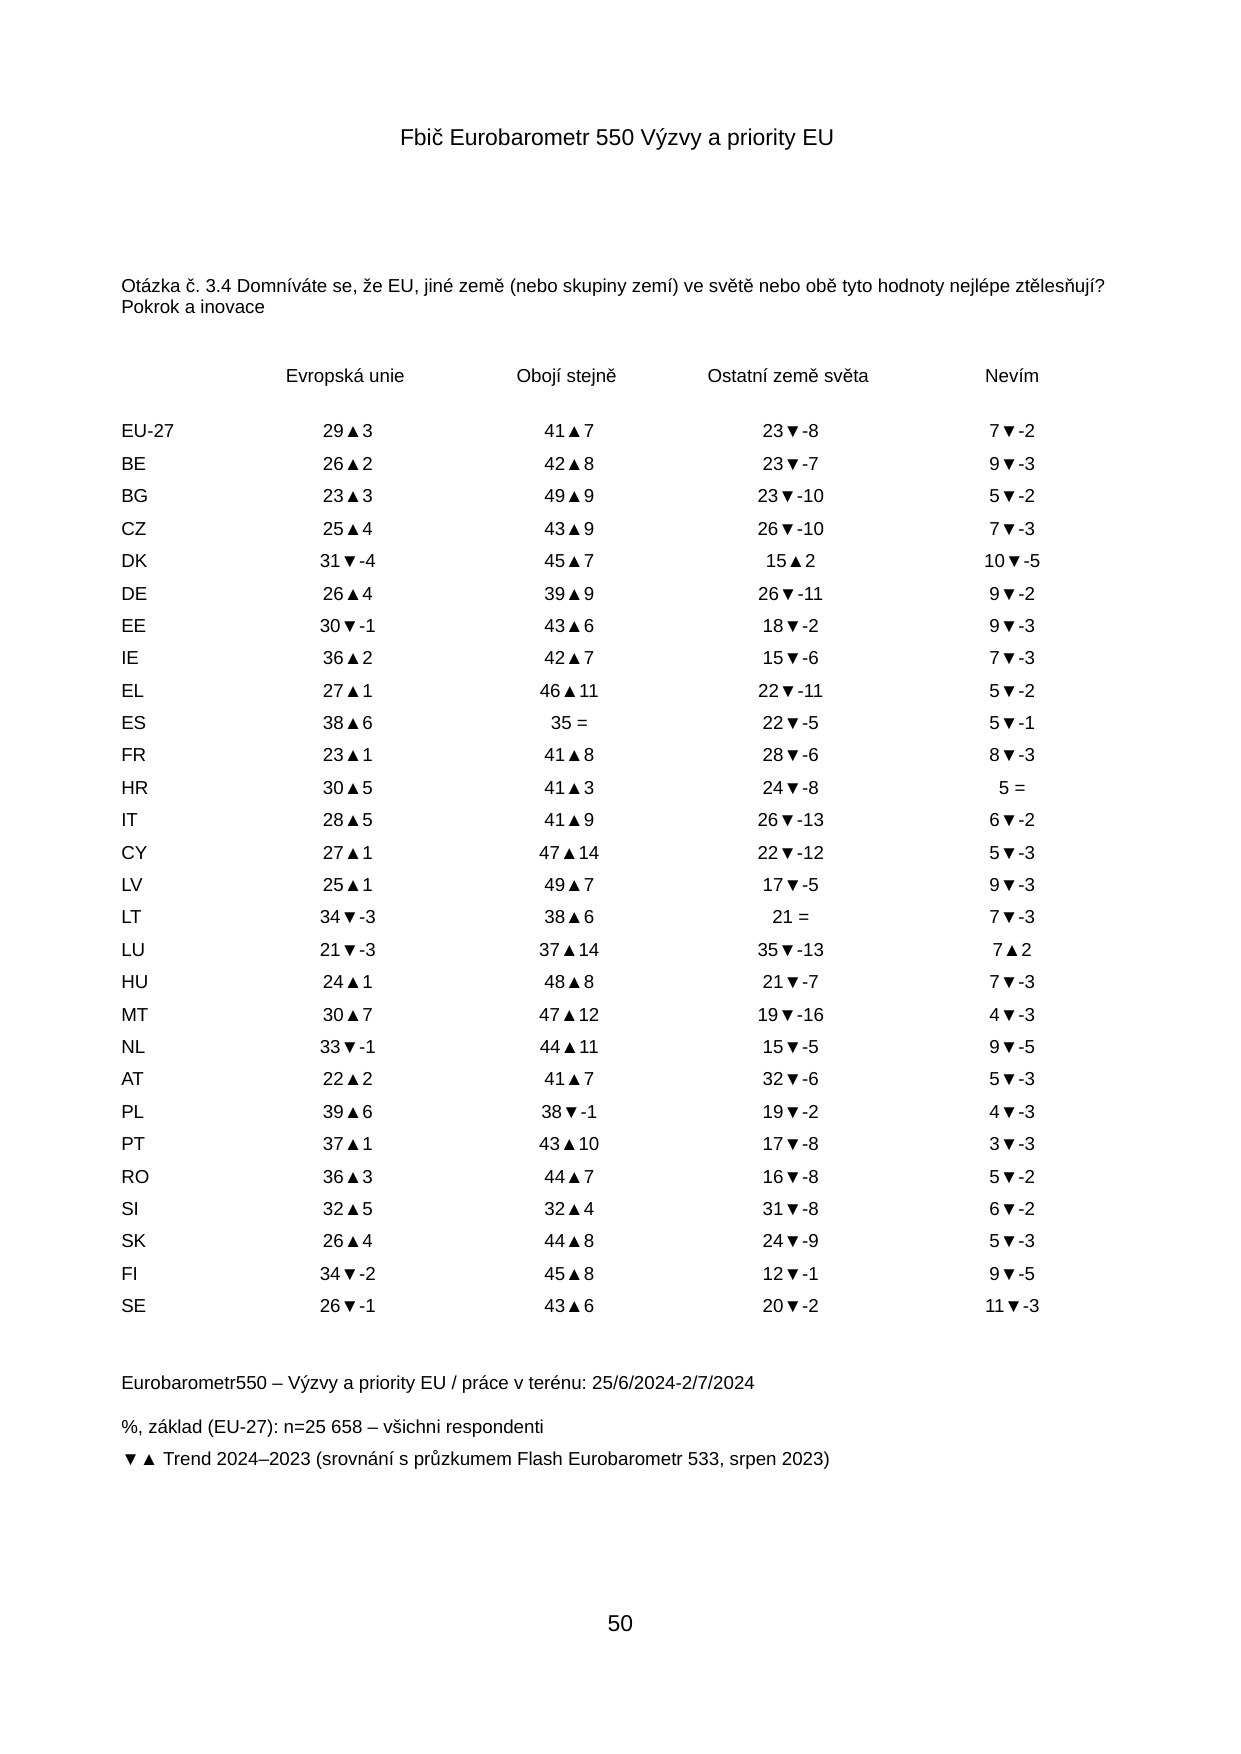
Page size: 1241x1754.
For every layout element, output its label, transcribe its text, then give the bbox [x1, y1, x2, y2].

table_cell 26▼-11 [680, 577, 901, 609]
table_cell 41▲3 [458, 771, 680, 804]
table_cell 26▲4 [237, 577, 458, 609]
table_cell 43▲10 [458, 1128, 680, 1160]
table_cell EE [118, 609, 201, 642]
table_cell 5▼-3 [901, 836, 1123, 868]
table_cell 4▼-3 [901, 1095, 1123, 1128]
table_cell 46▲11 [458, 674, 680, 706]
table_cell [201, 1160, 237, 1192]
table_cell SE [118, 1290, 201, 1322]
table_cell 9▼-5 [901, 1030, 1123, 1063]
table_cell DE [118, 577, 201, 609]
table_cell 17▼-8 [680, 1128, 901, 1160]
table_header Otázka č. 3.4 Domníváte se, že EU, jiné země (nebo skupiny zemí) ve světě nebo obě tyto hodnoty nejlépe ztělesňují? Pokrok a inovace [118, 256, 1123, 336]
table_cell 32▼-6 [680, 1063, 901, 1095]
table_cell [201, 642, 237, 674]
table_cell 39▲6 [237, 1095, 458, 1128]
table_cell 36▲2 [237, 642, 458, 674]
table_cell 9▼-5 [901, 1257, 1123, 1289]
table_cell 6▼-2 [901, 804, 1123, 836]
table_cell [201, 966, 237, 998]
table_cell [201, 447, 237, 480]
table_cell 44▲8 [458, 1225, 680, 1257]
table_cell 41▲7 [458, 1063, 680, 1095]
table_cell [118, 1322, 201, 1354]
table_cell 26▼-1 [237, 1290, 458, 1322]
table_cell 5▼-2 [901, 674, 1123, 706]
table_cell 10▼-5 [901, 545, 1123, 577]
table_cell 44▲11 [458, 1030, 680, 1063]
table_cell 43▲6 [458, 609, 680, 642]
table_cell [201, 869, 237, 901]
table_cell 5▼-2 [901, 1160, 1123, 1192]
table_cell 35▼-13 [680, 933, 901, 966]
table_cell 19▼-2 [680, 1095, 901, 1128]
table_cell NL [118, 1030, 201, 1063]
table_cell 38▼-1 [458, 1095, 680, 1128]
table_cell 27▲1 [237, 674, 458, 706]
table_cell 25▲1 [237, 869, 458, 901]
table_cell 16▼-8 [680, 1160, 901, 1192]
table_cell 24▲1 [237, 966, 458, 998]
table_cell SK [118, 1225, 201, 1257]
table_cell 23▲3 [237, 480, 458, 512]
table_cell AT [118, 1063, 201, 1095]
table_cell 26▼-13 [680, 804, 901, 836]
table_cell 7▲2 [901, 933, 1123, 966]
table_cell 30▲7 [237, 998, 458, 1030]
table_cell 18▼-2 [680, 609, 901, 642]
table_cell [201, 480, 237, 512]
table_cell Evropská unie [237, 336, 458, 415]
table_cell BE [118, 447, 201, 480]
table_cell 26▼-10 [680, 512, 901, 544]
table_cell Nevím [901, 336, 1123, 415]
table_cell 23▲1 [237, 739, 458, 771]
table_cell SI [118, 1193, 201, 1225]
table_cell [201, 1095, 237, 1128]
table_cell 20▼-2 [680, 1290, 901, 1322]
table_cell 43▲6 [458, 1290, 680, 1322]
table_cell 30▼-1 [237, 609, 458, 642]
table_cell [201, 771, 237, 804]
table_cell CY [118, 836, 201, 868]
table_cell 43▲9 [458, 512, 680, 544]
table_cell 7▼-2 [901, 415, 1123, 447]
table_cell 7▼-3 [901, 642, 1123, 674]
table_cell 44▲7 [458, 1160, 680, 1192]
table_cell 41▲7 [458, 415, 680, 447]
table_cell 9▼-2 [901, 577, 1123, 609]
table_cell 15▲2 [680, 545, 901, 577]
table_cell 21▼-3 [237, 933, 458, 966]
table_cell 5▼-3 [901, 1063, 1123, 1095]
table_cell 4▼-3 [901, 998, 1123, 1030]
table_cell 42▲8 [458, 447, 680, 480]
table_cell 22▲2 [237, 1063, 458, 1095]
table_cell [201, 1322, 237, 1354]
table_cell [201, 804, 237, 836]
table_cell RO [118, 1160, 201, 1192]
table_cell 15▼-5 [680, 1030, 901, 1063]
table_cell [201, 901, 237, 933]
table_cell 45▲7 [458, 545, 680, 577]
table_cell PL [118, 1095, 201, 1128]
table_cell [201, 545, 237, 577]
table_cell 30▲5 [237, 771, 458, 804]
table_cell 38▲6 [237, 706, 458, 739]
table_cell LU [118, 933, 201, 966]
table_cell 23▼-8 [680, 415, 901, 447]
table_cell BG [118, 480, 201, 512]
table_cell 26▲4 [237, 1225, 458, 1257]
table_cell IE [118, 642, 201, 674]
table_cell 31▼-8 [680, 1193, 901, 1225]
table_cell Eurobarometr550 – Výzvy a priority EU / práce v terénu: 25/6/2024-2/7/2024 [118, 1354, 1123, 1410]
table_cell ▼▲ Trend 2024–2023 (srovnání s průzkumem Flash Eurobarometr 533, srpen 2023) [118, 1443, 1123, 1475]
table_cell 48▲8 [458, 966, 680, 998]
table_cell 34▼-2 [237, 1257, 458, 1289]
table_cell 25▲4 [237, 512, 458, 544]
table_cell [201, 415, 237, 447]
table_cell [201, 998, 237, 1030]
table_cell %, základ (EU-27): n=25 658 – všichni respondenti [118, 1410, 1123, 1443]
table_cell 39▲9 [458, 577, 680, 609]
table_cell [201, 1193, 237, 1225]
table_cell PT [118, 1128, 201, 1160]
table_cell 32▲5 [237, 1193, 458, 1225]
table_cell 42▲7 [458, 642, 680, 674]
table_cell 5 = [901, 771, 1123, 804]
table_cell [901, 1322, 1123, 1354]
table_cell [201, 609, 237, 642]
table_cell [201, 577, 237, 609]
table_cell LT [118, 901, 201, 933]
table_cell 21▼-7 [680, 966, 901, 998]
table_cell 24▼-8 [680, 771, 901, 804]
table_cell DK [118, 545, 201, 577]
table_cell 24▼-9 [680, 1225, 901, 1257]
table_cell 29▲3 [237, 415, 458, 447]
table_cell 5▼-1 [901, 706, 1123, 739]
table_cell IT [118, 804, 201, 836]
table_cell 21 = [680, 901, 901, 933]
table_cell ES [118, 706, 201, 739]
table_cell 47▲12 [458, 998, 680, 1030]
table_cell [201, 674, 237, 706]
table_cell 28▲5 [237, 804, 458, 836]
table_cell HR [118, 771, 201, 804]
table_cell FI [118, 1257, 201, 1289]
table_cell 28▼-6 [680, 739, 901, 771]
table_cell 35 = [458, 706, 680, 739]
table_cell 15▼-6 [680, 642, 901, 674]
table_cell [201, 512, 237, 544]
table_cell 36▲3 [237, 1160, 458, 1192]
table_cell 5▼-2 [901, 480, 1123, 512]
table_cell 49▲7 [458, 869, 680, 901]
table_cell [201, 739, 237, 771]
table_cell 22▼-12 [680, 836, 901, 868]
table_cell Ostatní země světa [680, 336, 901, 415]
table_cell [458, 1322, 680, 1354]
table_cell 7▼-3 [901, 901, 1123, 933]
table_cell EU-27 [118, 415, 201, 447]
table_cell 11▼-3 [901, 1290, 1123, 1322]
table_cell 47▲14 [458, 836, 680, 868]
table_cell MT [118, 998, 201, 1030]
table_cell 26▲2 [237, 447, 458, 480]
table_cell 8▼-3 [901, 739, 1123, 771]
table_cell 27▲1 [237, 836, 458, 868]
table_cell 12▼-1 [680, 1257, 901, 1289]
table_cell 22▼-11 [680, 674, 901, 706]
table_cell CZ [118, 512, 201, 544]
table_cell 17▼-5 [680, 869, 901, 901]
table_cell 41▲9 [458, 804, 680, 836]
table_cell 5▼-3 [901, 1225, 1123, 1257]
table_cell 37▲14 [458, 933, 680, 966]
table_cell 7▼-3 [901, 966, 1123, 998]
table_cell [201, 1030, 237, 1063]
table_cell 6▼-2 [901, 1193, 1123, 1225]
table_cell [237, 1322, 458, 1354]
table_cell FR [118, 739, 201, 771]
table_cell 49▲9 [458, 480, 680, 512]
table_cell 3▼-3 [901, 1128, 1123, 1160]
table_cell [680, 1322, 901, 1354]
table_cell 45▲8 [458, 1257, 680, 1289]
table_cell [201, 1128, 237, 1160]
table_cell LV [118, 869, 201, 901]
table_cell [201, 1063, 237, 1095]
table_cell EL [118, 674, 201, 706]
table_cell [118, 336, 201, 415]
table_cell 41▲8 [458, 739, 680, 771]
table_cell 33▼-1 [237, 1030, 458, 1063]
table_cell [201, 1225, 237, 1257]
table_cell 23▼-10 [680, 480, 901, 512]
table_cell 37▲1 [237, 1128, 458, 1160]
table_cell 22▼-5 [680, 706, 901, 739]
table_cell [201, 706, 237, 739]
table_cell 32▲4 [458, 1193, 680, 1225]
table_cell 7▼-3 [901, 512, 1123, 544]
table_cell HU [118, 966, 201, 998]
table_cell [201, 836, 237, 868]
table_cell [201, 1290, 237, 1322]
table_cell 31▼-4 [237, 545, 458, 577]
table_cell 9▼-3 [901, 609, 1123, 642]
table_cell 9▼-3 [901, 869, 1123, 901]
table_cell 34▼-3 [237, 901, 458, 933]
table_cell [201, 933, 237, 966]
table_cell 9▼-3 [901, 447, 1123, 480]
table_cell Obojí stejně [458, 336, 680, 415]
table_cell 19▼-16 [680, 998, 901, 1030]
table_cell [201, 1257, 237, 1289]
table_cell 23▼-7 [680, 447, 901, 480]
table_cell 38▲6 [458, 901, 680, 933]
table_cell [201, 336, 237, 415]
